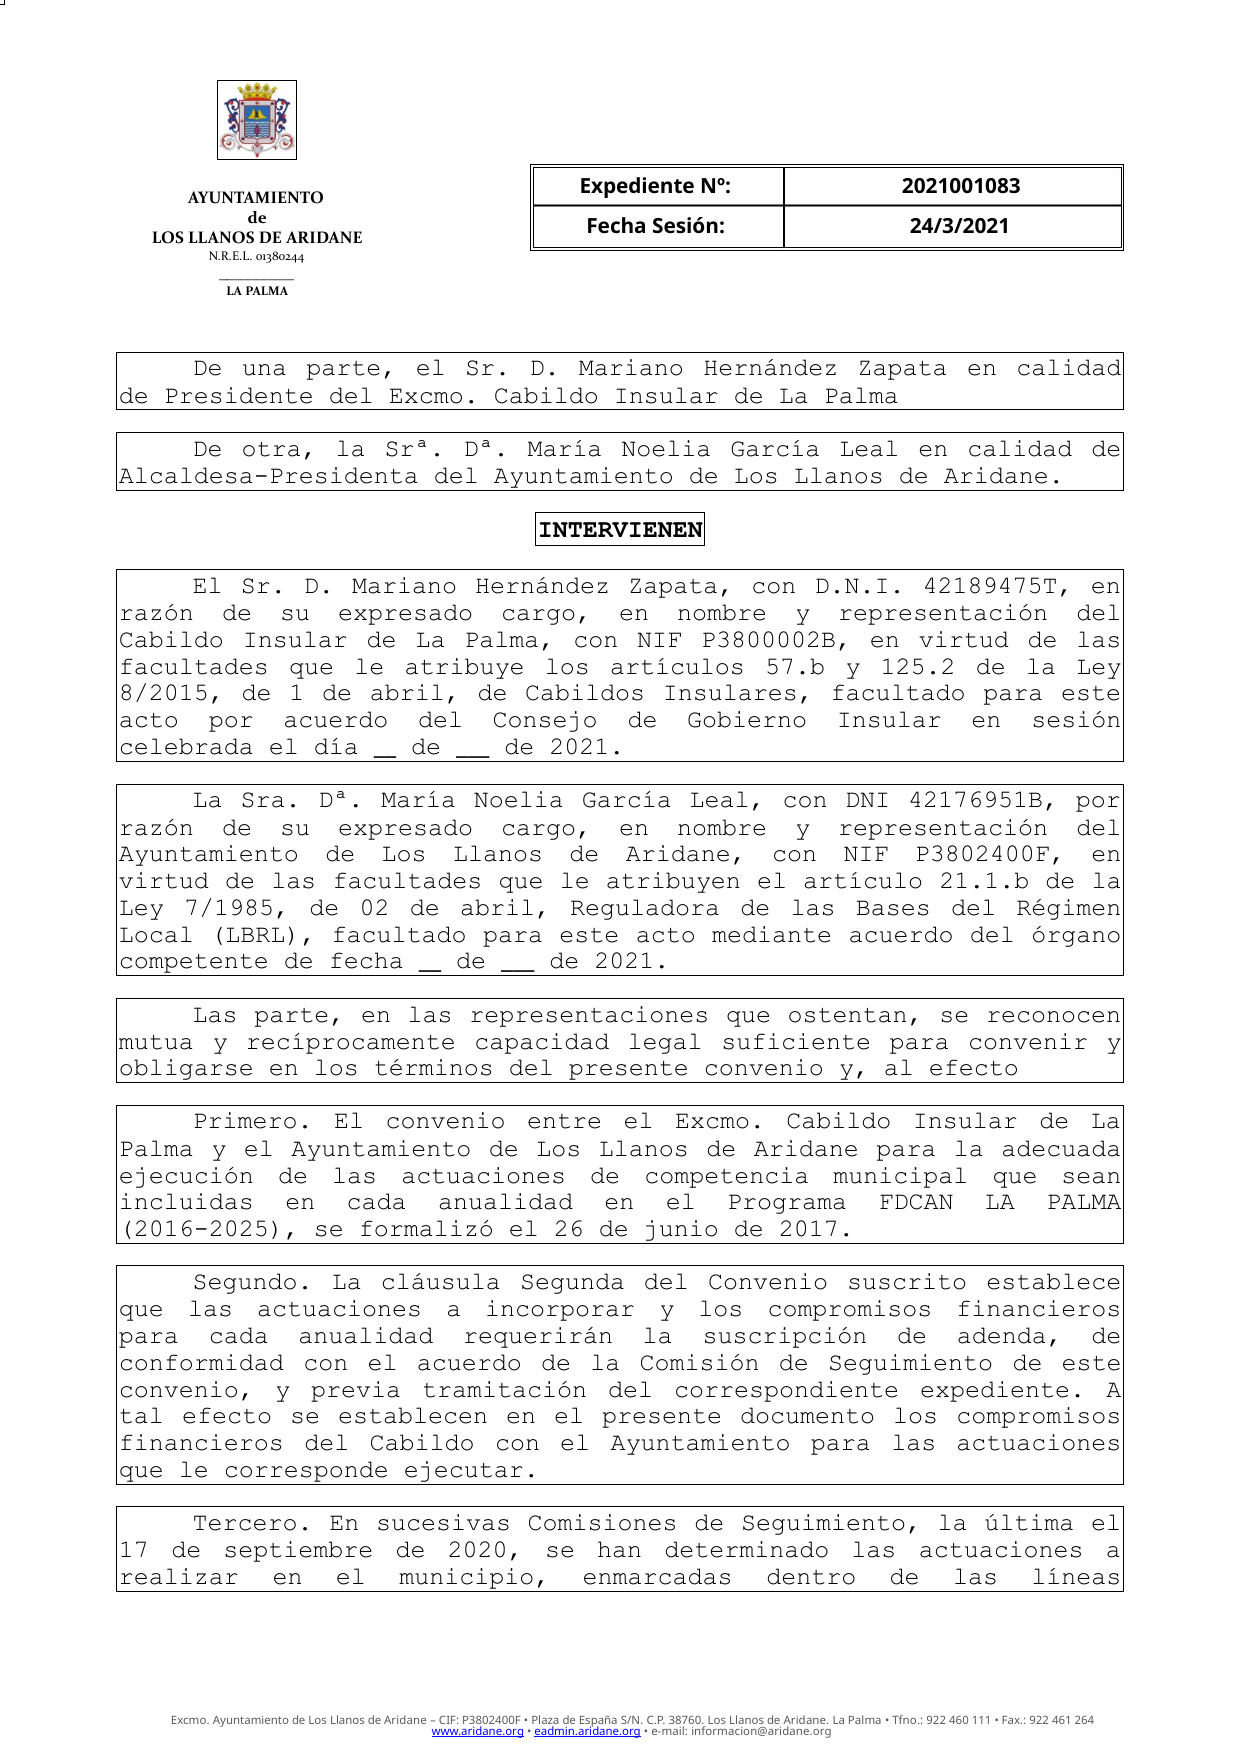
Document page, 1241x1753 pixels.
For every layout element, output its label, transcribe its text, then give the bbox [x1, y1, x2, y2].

text mutua y recíprocamente capacidad legal suficiente para convenir y [119, 1028, 1146, 1054]
text tal efecto se establecen en el presente documento los compromisos [119, 1402, 1146, 1429]
text competente de fecha __ de ___ de 2021. [119, 947, 1146, 974]
text LOS LLANOS DE ARIDANE [152, 230, 387, 247]
text Fecha Sesión: [586, 214, 761, 239]
text El Sr. D. Mariano Hernández Zapata, con D.N.I. 42189475T, en [192, 571, 1146, 599]
text AYUNTAMIENTO [188, 190, 387, 207]
text (2016-2025), se formalizó el 26 de junio de 2017. [119, 1215, 1146, 1242]
text acto por acuerdo del Consejo de Gobierno Insular en sesión [119, 705, 1146, 733]
text _ [219, 266, 226, 279]
picture [218, 81, 296, 159]
text Excmo. Ayuntamiento de Los Llanos de Aridane – CIF: P3802400F • Plaza de España S/N. C.P. 38760. Los Llanos de Aridane. La Palma • Tfno.: 922 460 111 • Fax.: 922 461 264 [171, 1713, 1095, 1727]
text que las actuaciones a incorporar y los compromisos financieros [119, 1295, 1146, 1322]
text Ley 7/1985, de 02 de abril, Reguladora de las Bases del Régimen [119, 894, 1146, 921]
picture [536, 513, 704, 545]
text Expediente Nº: [579, 173, 761, 198]
text www.aridane.org • eadmin.aridane.org • e-mail: informacion@aridane.org [431, 1724, 834, 1738]
text Las parte, en las representaciones que ostentan, se reconocen [192, 999, 1146, 1028]
text 24/3/2021 [909, 214, 1059, 239]
picture [117, 1507, 1123, 1591]
picture [117, 1106, 1123, 1243]
text N.R.E.L. 01380244 [208, 250, 327, 262]
text virtud de las facultades que le atribuyen el artículo 21.1.b de la [119, 867, 1146, 894]
text Alcaldesa-Presidenta del Ayuntamiento de Los Llanos de Aridane. [119, 462, 1146, 489]
text incluidas en cada anualidad en el Programa FDCAN LA PALMA [119, 1188, 1146, 1215]
text obligarse en los términos del presente convenio y, al efecto [119, 1054, 1146, 1081]
text realizar en el municipio, enmarcadas dentro de las líneas [119, 1562, 1146, 1590]
picture [117, 1266, 1123, 1484]
text conformidad con el acuerdo de la Comisión de Seguimiento de este [119, 1349, 1146, 1376]
text celebrada el día __ de ___ de 2021. [119, 733, 1146, 760]
text Segundo. La cláusula Segunda del Convenio suscrito establece [192, 1267, 1146, 1295]
text de Presidente del Excmo. Cabildo Insular de La Palma [119, 382, 1146, 408]
picture [117, 785, 1123, 975]
text Ayuntamiento de Los Llanos de Aridane, con NIF P3802400F, en [119, 840, 1146, 867]
text Primero. El convenio entre el Excmo. Cabildo Insular de La [192, 1106, 1146, 1135]
picture [117, 353, 1123, 409]
text Local (LBRL), facultado para este acto mediante acuerdo del órgano [119, 921, 1146, 947]
text convenio, y previa tramitación del correspondiente expediente. A [119, 1376, 1146, 1402]
text LA PALMA [226, 286, 317, 298]
text ejecución de las actuaciones de competencia municipal que sean [119, 1162, 1146, 1188]
text 2021001083 [902, 173, 1059, 198]
text INTERVIENEN [538, 515, 728, 543]
picture [117, 570, 1123, 761]
text De otra, la Srª. Dª. María Noelia García Leal en calidad de [192, 433, 1146, 462]
text ________ [226, 266, 317, 282]
text Tercero. En sucesivas Comisiones de Seguimiento, la última el [192, 1508, 1146, 1535]
picture [531, 165, 1123, 250]
text 7 de septiembre de 2020, se han determinado las actuaciones a [134, 1535, 1146, 1562]
text De una parte, el Sr. D. Mariano Hernández Zapata en calidad [192, 353, 1146, 382]
text 8 [119, 678, 134, 705]
text para cada anualidad requerirán la suscripción de adenda, de [119, 1322, 1146, 1349]
text _ [317, 266, 327, 282]
text de [247, 210, 387, 227]
picture [117, 433, 1123, 490]
picture [117, 999, 1123, 1082]
text razón de su expresado cargo, en nombre y representación del [119, 813, 1146, 840]
text razón de su expresado cargo, en nombre y representación del [119, 599, 1146, 626]
text financieros del Cabildo con el Ayuntamiento para las actuaciones [119, 1429, 1146, 1456]
text facultades que le atribuye los artículos 57.b y 125.2 de la Ley [119, 653, 1146, 678]
text La Sra. Dª. María Noelia García Leal, con DNI 42176951B, por [192, 785, 1146, 813]
text /2015, de 1 de abril, de Cabildos Insulares, facultado para este [134, 678, 1146, 705]
text que le corresponde ejecutar. [119, 1456, 1146, 1483]
text Cabildo Insular de La Palma, con NIF P3800002B, en virtud de las [119, 626, 1146, 653]
text 1 [119, 1535, 134, 1562]
text Palma y el Ayuntamiento de Los Llanos de Aridane para la adecuada [119, 1135, 1146, 1162]
